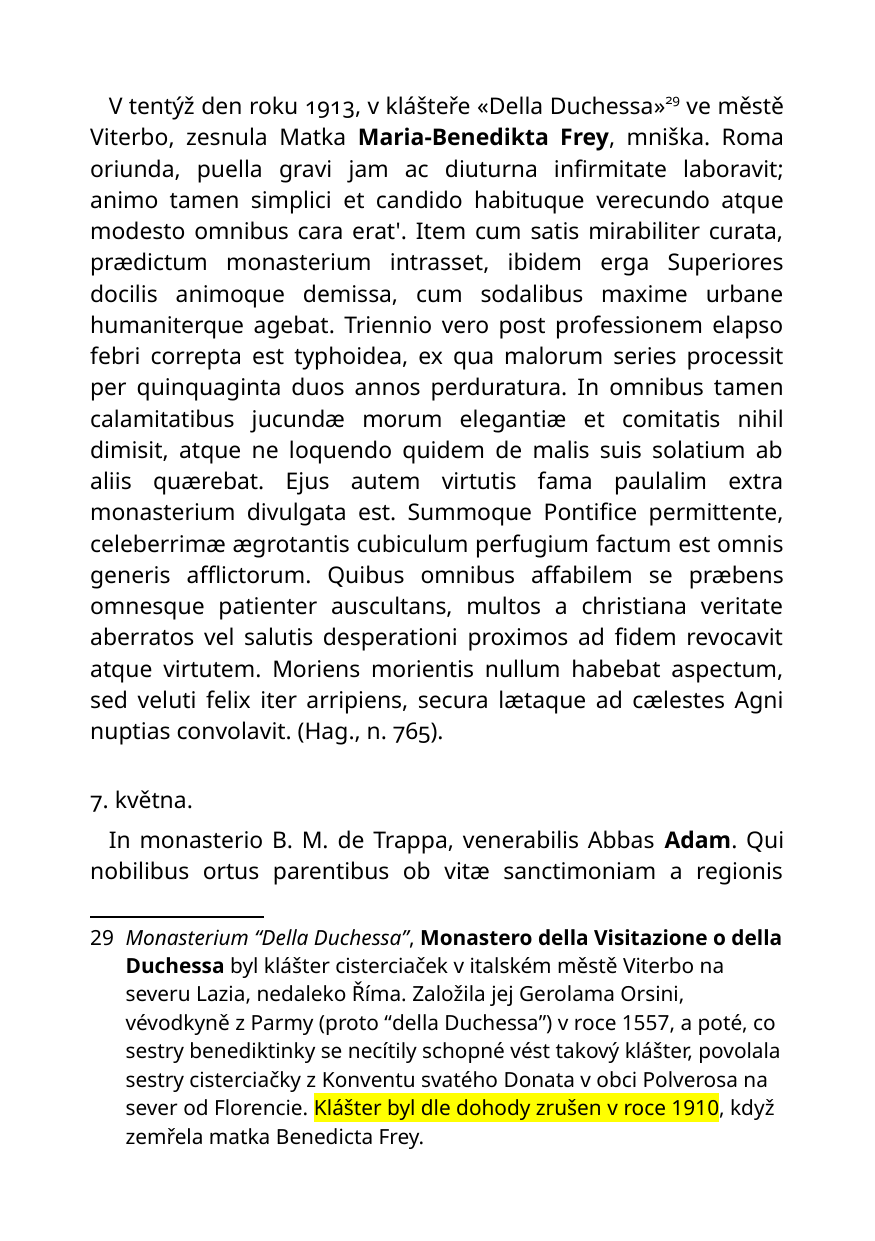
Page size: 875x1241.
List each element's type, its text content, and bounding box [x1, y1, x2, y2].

text 7. května. [90, 783, 784, 815]
text Monasterium “Della Duchessa”, Monastero della Visitazione o della Duchessa byl klášter cisterciaček v italském městě Viterbo na severu Lazia, nedaleko Říma. Založila jej Gerolama Orsini, vévodkyně z Parmy (proto “della Duchessa”) v roce 1557, a poté, co sestry benediktinky se necítily schopné vést takový klášter, povolala sestry cisterciačky z Konventu svatého Donata v obci Polverosa na sever od Florencie. Klášter byl dle dohody zrušen v roce 1910, když zemřela matka Benedicta Frey. [90, 923, 784, 1150]
text V tentýž den roku 1913, v klášteře «Della Duchessa» ve městě Viterbo, zesnula Matka Maria-Benedikta Frey, mniška. Roma oriunda, puella gravi jam ac diuturna infirmitate laboravit; animo tamen simplici et can­dido habituque verecundo atque modesto omnibus cara erat'. Item cum satis mirabiliter curata, prædictum monasterium intrasset, ibidem erga Superiores docilis animoque demissa, cum sodalibus maxime urbane humaniterque agebat. Triennio vero post professionem elapso febri correpta est typhoidea, ex qua malorum series processit per quinquaginta duos annos perduratura. In omnibus tamen calamitatibus jucundæ morum elegantiæ et comitatis nihil dimisit, atque ne loquendo quidem de malis suis solatium ab aliis quærebat. Ejus autem virtutis fama paulalim extra monasterium divulgata est. Summoque Pontifice permittente, celeberrimæ ægrotantis cubiculum perfugium factum est omnis generis afflictorum. Quibus omnibus affabilem se præbens omnesque patienter auscultans, multos a christiana veritate aberratos vel salutis desperationi proximos ad fidem revocavit atque virtutem. Moriens morientis nullum habebat aspectum, sed veluti felix iter arripiens, secura lætaque ad cælestes Agni nuptias convolavit. (Hag., n. 765). [90, 90, 784, 746]
text In monasterio B. M. de Trappa, venerabilis Abbas Adam. Qui nobilibus ortus parentibus ob vitæ sanctimoniam a regionis [90, 824, 784, 886]
